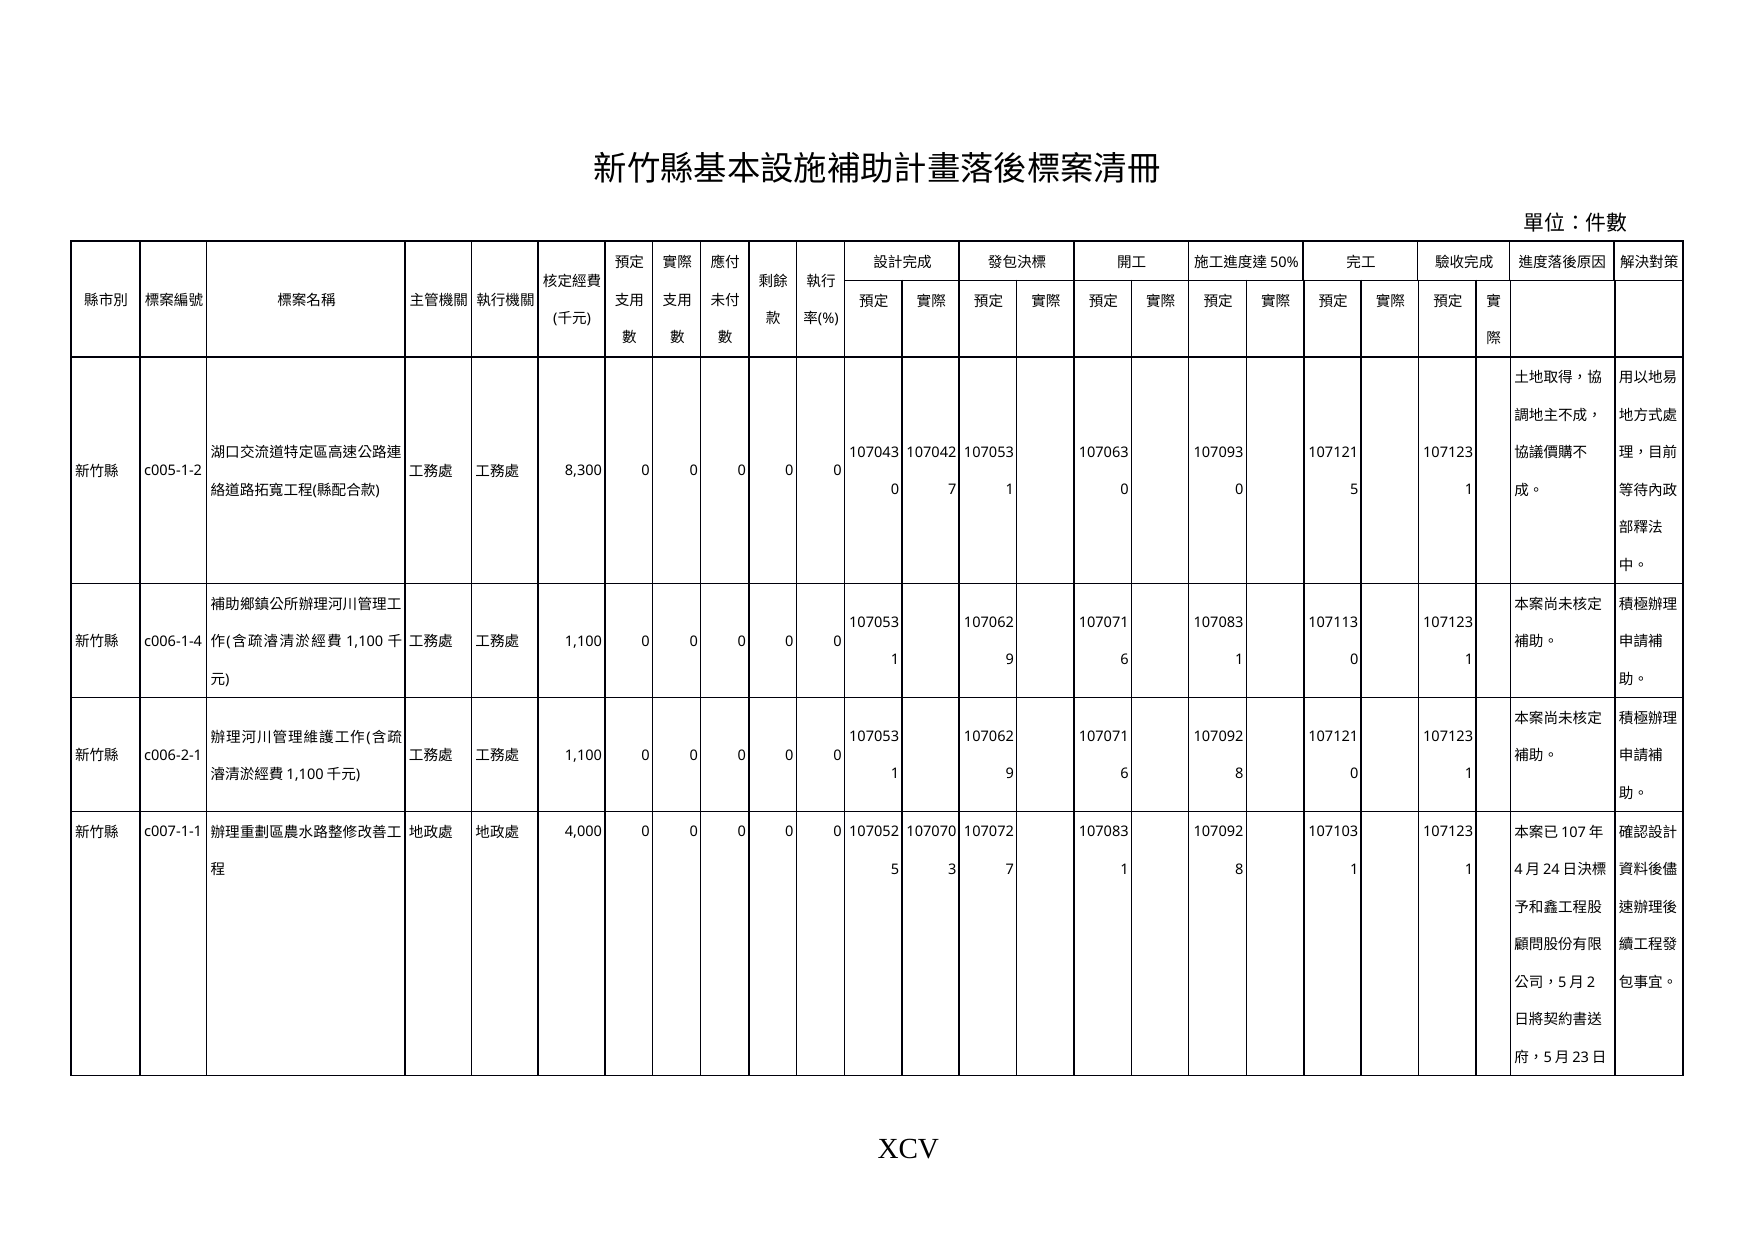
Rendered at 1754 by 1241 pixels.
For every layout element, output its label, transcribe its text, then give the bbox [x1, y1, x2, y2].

table_cell 0 [653, 698, 700, 811]
table_cell 用以地易地方式處理，目前等待內政部釋法中。 [1616, 358, 1682, 583]
table_header 驗收完成 [1418, 242, 1509, 279]
table_header 設計完成 [845, 242, 958, 279]
table_cell 實際 [1132, 281, 1188, 356]
table_cell [1017, 812, 1073, 1075]
table_cell 0 [606, 698, 652, 811]
table_cell 0 [750, 698, 796, 811]
table_cell 0 [606, 358, 652, 583]
table_cell 1071231 [1419, 358, 1475, 583]
table_cell 0 [701, 584, 748, 697]
table_cell [1247, 584, 1303, 697]
table_cell 0 [797, 698, 844, 811]
table_cell [1132, 358, 1188, 583]
table_cell 本案尚未核定補助。 [1511, 698, 1614, 811]
table_cell 工務處 [472, 698, 537, 811]
table_header 發包決標 [960, 242, 1073, 279]
table_cell 預定 [1075, 281, 1131, 356]
table_header 進度落後原因 [1510, 242, 1613, 279]
table_cell [1362, 812, 1418, 1075]
table_cell [1132, 698, 1188, 811]
table_cell [1477, 584, 1510, 697]
table_cell 0 [797, 812, 844, 1075]
table_cell 1070928 [1189, 812, 1246, 1075]
table_cell 0 [653, 584, 700, 697]
table_cell 1070629 [960, 584, 1016, 697]
table_cell 0 [606, 812, 652, 1075]
table_cell 實際 [903, 281, 958, 356]
table_cell c006-2-1 [141, 698, 206, 811]
text 單位：件數 [71, 203, 1627, 240]
table_cell 1070716 [1075, 584, 1131, 697]
table_cell [1362, 698, 1418, 811]
table_header 標案名稱 [207, 242, 404, 356]
table_cell 湖口交流道特定區高速公路連絡道路拓寬工程(縣配合款) [207, 358, 404, 583]
table_cell [1477, 698, 1510, 811]
table_cell 辦理重劃區農水路整修改善工程 [207, 812, 404, 1075]
table_cell 積極辦理申請補助。 [1616, 584, 1682, 697]
table_cell 1,100 [539, 584, 604, 697]
table_header 開工 [1075, 242, 1188, 279]
table_cell 0 [653, 812, 700, 1075]
table_cell 1071231 [1419, 584, 1475, 697]
table_header 剩餘款 [750, 242, 796, 356]
table_cell 工務處 [406, 698, 471, 811]
table_cell 辦理河川管理維護工作(含疏濬清淤經費1,100千元) [207, 698, 404, 811]
table_cell 1070427 [903, 358, 958, 583]
table_header 執行機關 [472, 242, 537, 356]
table_cell [1362, 584, 1418, 697]
table_cell 1070716 [1075, 698, 1131, 811]
table_cell 1071215 [1305, 358, 1360, 583]
table_cell 0 [797, 358, 844, 583]
table_cell 0 [701, 358, 748, 583]
table_cell [1132, 812, 1188, 1075]
table_cell 工務處 [406, 584, 471, 697]
table_header 縣市別 [72, 242, 139, 356]
table_header 解決對策 [1615, 242, 1682, 279]
table_cell 預定 [960, 281, 1016, 356]
table_cell 1070727 [960, 812, 1016, 1075]
table_cell [1511, 281, 1614, 356]
table_cell [903, 698, 958, 811]
table_cell [1247, 358, 1303, 583]
table_cell 實際 [1477, 281, 1510, 356]
table_cell 1070525 [845, 812, 901, 1075]
table_cell 土地取得，協調地主不成，協議價購不成。 [1511, 358, 1614, 583]
table_cell 1071231 [1419, 812, 1475, 1075]
table_cell [1132, 584, 1188, 697]
table_cell 1,100 [539, 698, 604, 811]
table_header 核定經費(千元) [539, 242, 604, 356]
table_cell 新竹縣 [72, 698, 139, 811]
table_cell 預定 [845, 281, 901, 356]
table_cell 4,000 [539, 812, 604, 1075]
table_cell 預定 [1189, 281, 1246, 356]
table_cell 0 [653, 358, 700, 583]
table_cell 1070930 [1189, 358, 1246, 583]
table_header 完工 [1304, 242, 1417, 279]
table_header 實際支用數 [653, 242, 700, 356]
table_cell 實際 [1017, 281, 1073, 356]
table_cell 1070630 [1075, 358, 1131, 583]
table_cell [1616, 281, 1682, 356]
table_cell 積極辦理申請補助。 [1616, 698, 1682, 811]
table_cell 1070531 [845, 698, 901, 811]
table_cell 1070928 [1189, 698, 1246, 811]
table_cell 1070831 [1189, 584, 1246, 697]
table_cell 1070531 [960, 358, 1016, 583]
table_cell c007-1-1 [141, 812, 206, 1075]
table_cell 工務處 [472, 584, 537, 697]
table_cell [1017, 358, 1073, 583]
table_cell 1070703 [903, 812, 958, 1075]
table_cell 8,300 [539, 358, 604, 583]
table_cell 1070531 [845, 584, 901, 697]
table_cell 0 [701, 698, 748, 811]
table_cell 1070831 [1075, 812, 1131, 1075]
table_cell 確認設計資料後儘速辦理後續工程發包事宜。 [1616, 812, 1682, 1075]
table_cell [1017, 698, 1073, 811]
table_cell 補助鄉鎮公所辦理河川管理工作(含疏濬清淤經費1,100千元) [207, 584, 404, 697]
table_cell 1071130 [1305, 584, 1360, 697]
table_cell 新竹縣 [72, 358, 139, 583]
table_header 主管機關 [406, 242, 471, 356]
table_cell 0 [606, 584, 652, 697]
table_cell 0 [750, 584, 796, 697]
table_header 施工進度達50% [1189, 242, 1302, 279]
table_cell 0 [701, 812, 748, 1075]
table_cell [1477, 358, 1510, 583]
table_header 預定支用數 [606, 242, 652, 356]
table_cell [1477, 812, 1510, 1075]
table_cell 1070430 [845, 358, 901, 583]
table_cell [1017, 584, 1073, 697]
table_cell 0 [797, 584, 844, 697]
table_cell c005-1-2 [141, 358, 206, 583]
table_cell 新竹縣 [72, 584, 139, 697]
table_cell 地政處 [406, 812, 471, 1075]
table_cell 預定 [1419, 281, 1475, 356]
table_cell 1071231 [1419, 698, 1475, 811]
table_header 標案編號 [141, 242, 206, 356]
table_cell c006-1-4 [141, 584, 206, 697]
table_cell 工務處 [472, 358, 537, 583]
table_cell 新竹縣 [72, 812, 139, 1075]
table_cell 本案尚未核定補助。 [1511, 584, 1614, 697]
table_cell [1247, 812, 1303, 1075]
table_cell 0 [750, 812, 796, 1075]
table_cell 本案已107年4月24日決標予和鑫工程股顧問股份有限公司，5月2日將契約書送府，5月23日 [1511, 812, 1614, 1075]
table_cell [1362, 358, 1418, 583]
table_cell 1070629 [960, 698, 1016, 811]
text 新竹縣基本設施補助計畫落後標案清冊 [71, 128, 1683, 203]
table_cell 1071031 [1305, 812, 1360, 1075]
table_cell 實際 [1362, 281, 1418, 356]
table_cell 工務處 [406, 358, 471, 583]
table_cell 預定 [1305, 281, 1360, 356]
table_header 執行率(%) [797, 242, 844, 356]
table_cell 1071210 [1305, 698, 1360, 811]
table_cell [1247, 698, 1303, 811]
table_header 應付未付數 [701, 242, 748, 356]
table_cell 實際 [1247, 281, 1303, 356]
table_cell [903, 584, 958, 697]
table_cell 0 [750, 358, 796, 583]
table_cell 地政處 [472, 812, 537, 1075]
